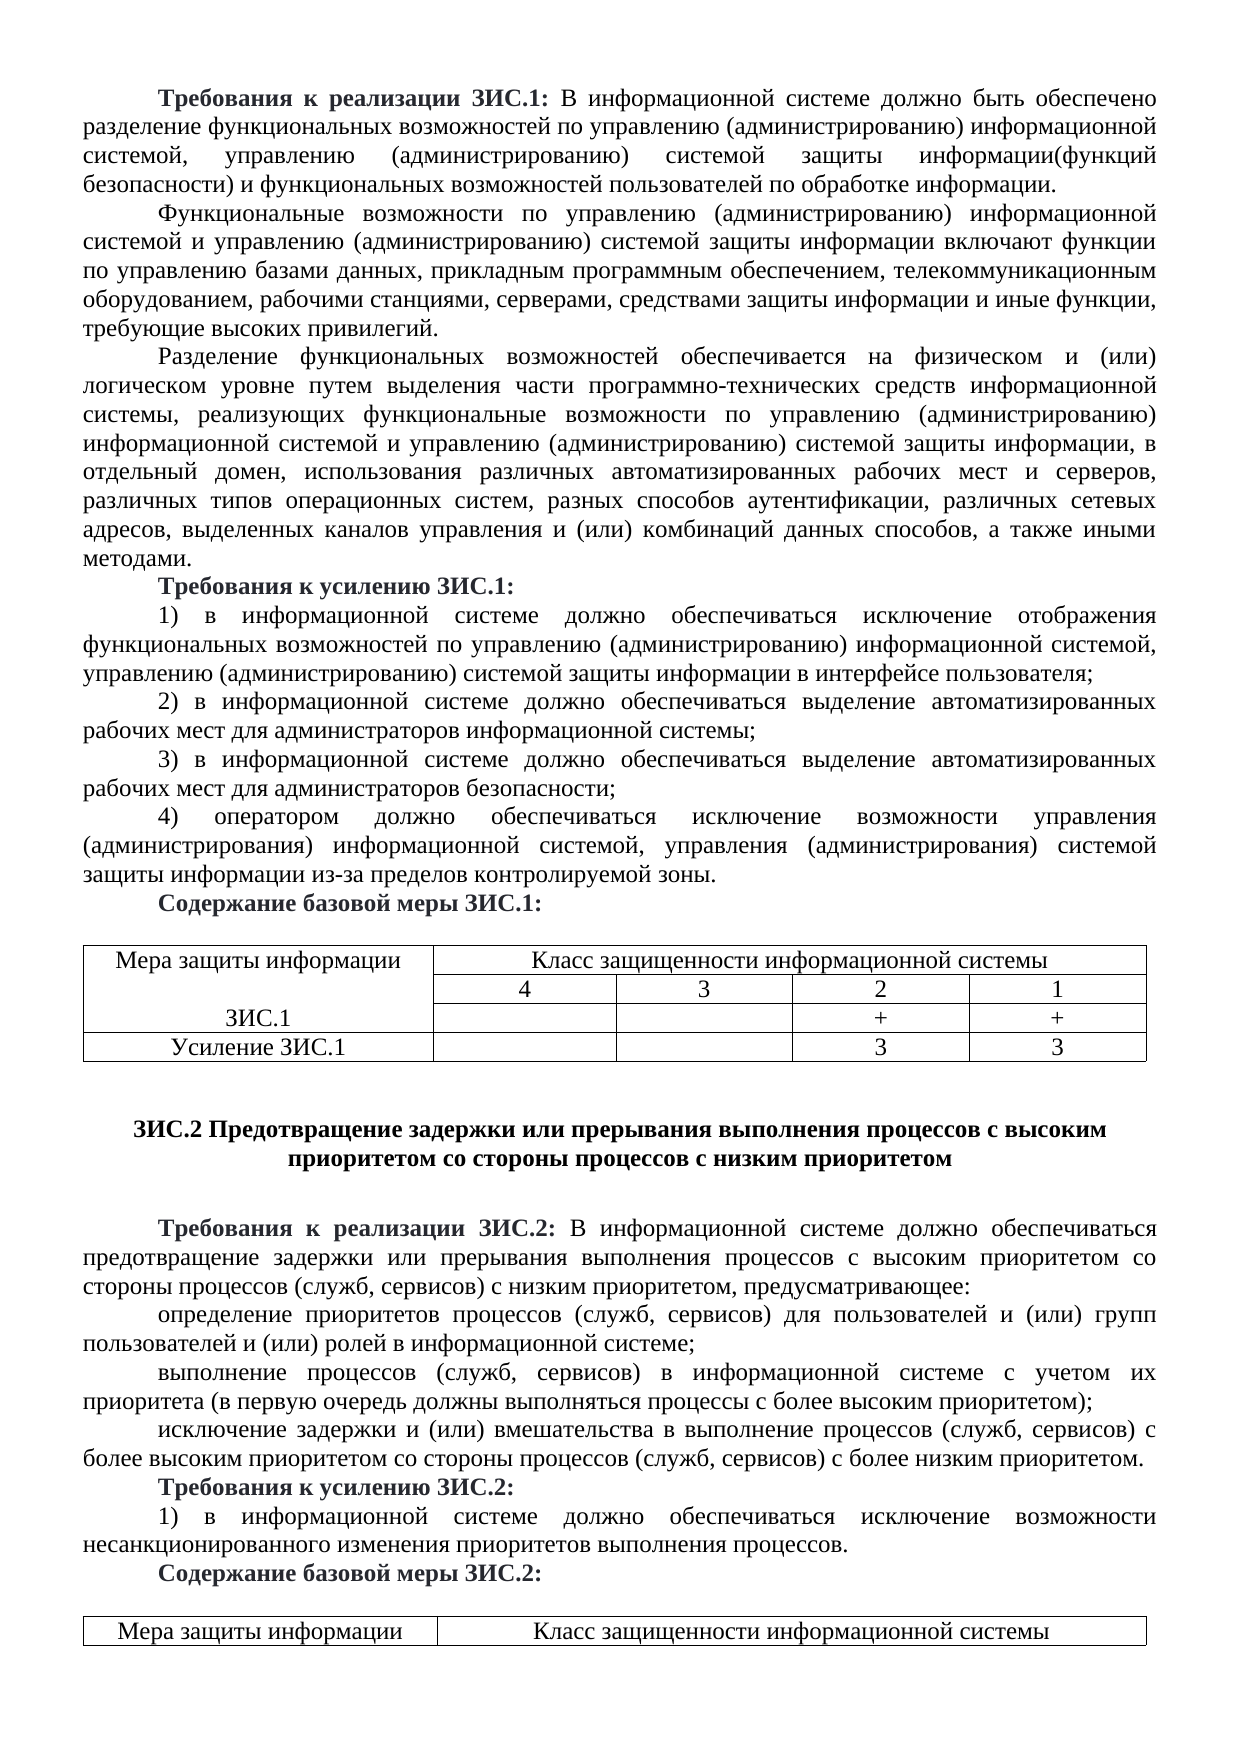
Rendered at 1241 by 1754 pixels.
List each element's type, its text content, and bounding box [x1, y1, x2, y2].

text исключение задержки и (или) вмешательства в выполнение процессов (служб, сервисов) с более высоким приоритетом со стороны процессов (служб, сервисов) с более низким приоритетом. [83, 1414, 1157, 1472]
table_cell 3 [617, 975, 792, 1003]
text Содержание базовой меры ЗИС.1: [83, 888, 1157, 916]
text Разделение функциональных возможностей обеспечивается на физическом и (или) логическом уровне путем выделения части программно-технических средств информационной системы, реализующих функциональные возможности по управлению (администрированию) информационной системой и управлению (администрированию) системой защиты информации, в отдельный домен, использования различных автоматизированных рабочих мест и серверов, различных типов операционных систем, разных способов аутентификации, различных сетевых адресов, выделенных каналов управления и (или) комбинаций данных способов, а также иными методами. [83, 341, 1157, 571]
text 1) в информационной системе должно обеспечиваться исключение отображения функциональных возможностей по управлению (администрированию) информационной системой, управлению (администрированию) системой защиты информации в интерфейсе пользователя; [83, 600, 1157, 686]
table_cell + [793, 1004, 969, 1032]
table_cell [434, 1033, 616, 1061]
table_cell 4 [434, 975, 616, 1003]
text 4) оператором должно обеспечиваться исключение возможности управления (администрирования) информационной системой, управления (администрирования) системой защиты информации из-за пределов контролируемой зоны. [83, 801, 1157, 888]
table_cell ЗИС.1 [84, 1003, 433, 1032]
text 1) в информационной системе должно обеспечиваться исключение возможности несанкционированного изменения приоритетов выполнения процессов. [83, 1501, 1157, 1558]
text Содержание базовой меры ЗИС.2: [83, 1558, 1157, 1587]
table_cell [434, 1004, 616, 1032]
text определение приоритетов процессов (служб, сервисов) для пользователей и (или) групп пользователей и (или) ролей в информационной системе; [83, 1299, 1157, 1357]
table_header Класс защищенности информационной системы [438, 1617, 1146, 1645]
table_cell [617, 1033, 792, 1061]
table_cell 3 [793, 1033, 969, 1061]
table_cell 2 [793, 975, 969, 1003]
text Функциональные возможности по управлению (администрированию) информационной системой и управлению (администрированию) системой защиты информации включают функции по управлению базами данных, прикладным программным обеспечением, телекоммуникационным оборудованием, рабочими станциями, серверами, средствами защиты информации и иные функции, требующие высоких привилегий. [83, 198, 1157, 341]
text 3) в информационной системе должно обеспечиваться выделение автоматизированных рабочих мест для администраторов безопасности; [83, 744, 1157, 801]
table_cell 3 [970, 1033, 1146, 1061]
table_cell Усиление ЗИС.1 [84, 1033, 433, 1061]
text Требования к усилению ЗИС.2: [83, 1472, 1157, 1501]
text 2) в информационной системе должно обеспечиваться выделение автоматизированных рабочих мест для администраторов информационной системы; [83, 686, 1157, 744]
table_header Мера защиты информации [84, 946, 433, 1003]
table_header Класс защищенности информационной системы [434, 946, 1146, 974]
table_cell 1 [970, 975, 1146, 1003]
text Требования к реализации ЗИС.2: В информационной системе должно обеспечиваться предотвращение задержки или прерывания выполнения процессов с высоким приоритетом со стороны процессов (служб, сервисов) с низким приоритетом, предусматривающее: [83, 1213, 1157, 1299]
table_header Мера защиты информации [84, 1617, 437, 1645]
subtitle ЗИС.2 Предотвращение задержки или прерывания выполнения процессов с высоким приоритетом со стороны процессов с низким приоритетом [83, 1114, 1157, 1172]
text выполнение процессов (служб, сервисов) в информационной системе с учетом их приоритета (в первую очередь должны выполняться процессы с более высоким приоритетом); [83, 1357, 1157, 1414]
text Требования к усилению ЗИС.1: [83, 571, 1157, 600]
text Требования к реализации ЗИС.1: В информационной системе должно быть обеспечено разделение функциональных возможностей по управлению (администрированию) информационной системой, управлению (администрированию) системой защиты информации(функций безопасности) и функциональных возможностей пользователей по обработке информации. [83, 83, 1157, 198]
table_cell + [970, 1004, 1146, 1032]
table_cell [617, 1004, 792, 1032]
